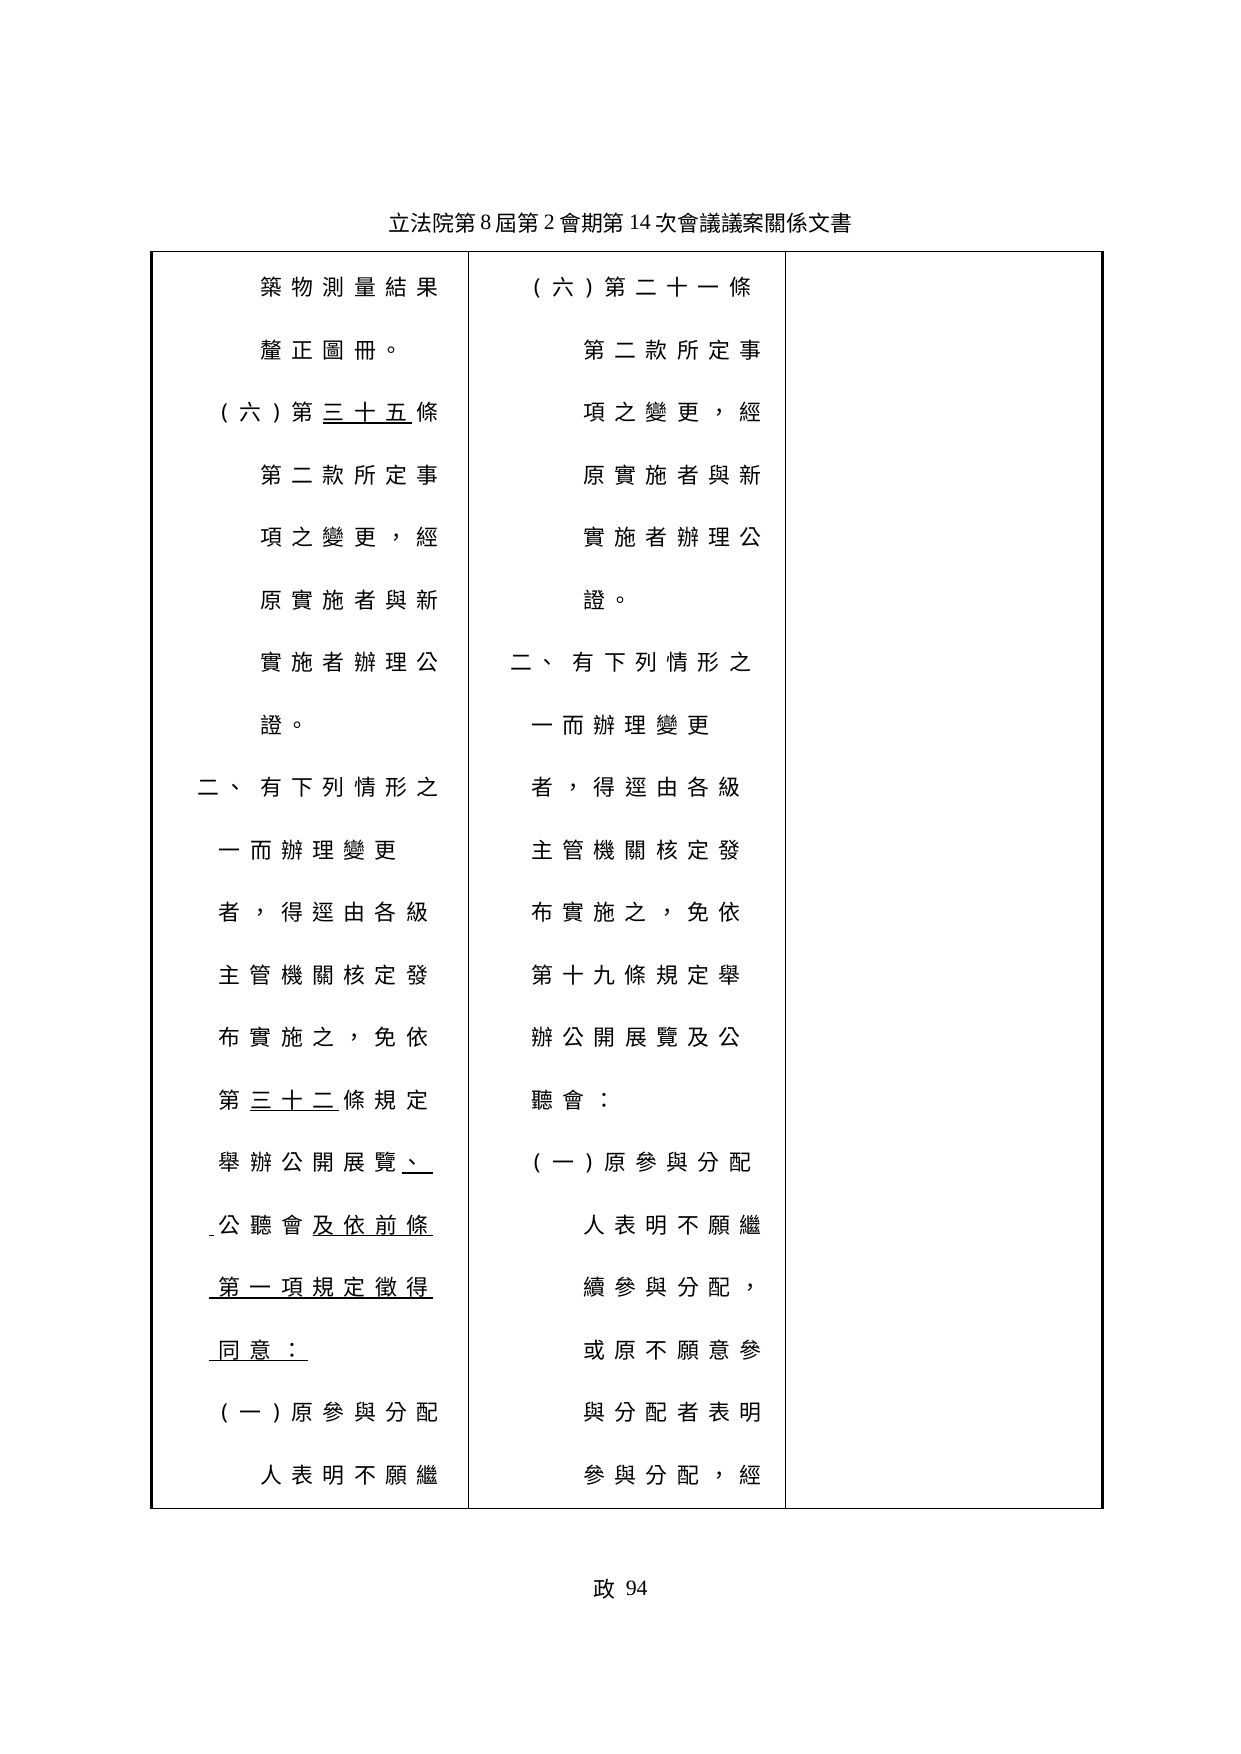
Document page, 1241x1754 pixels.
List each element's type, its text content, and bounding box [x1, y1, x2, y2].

table_cell [786, 252, 1101, 1508]
table_cell (六)第二十一條第二款所定事項之變更，經原實施者與新實施者辦理公證。 二、有下列情形之一而辦理變更者，得逕由各級主管機關核定發布實施之，免依第十九條規定舉辦公開展覽及公聽會： (一)原參與分配人表明不願繼續參與分配，或原不願意參與分配者表明參與分配，經 [469, 252, 785, 1508]
table_cell 築物測量結果釐正圖冊。 (六)第三十五條第二款所定事項之變更，經原實施者與新實施者辦理公證。 二、有下列情形之一而辦理變更者，得逕由各級主管機關核定發布實施之，免依第三十二條規定舉辦公開展覽、公聽會及依前條第一項規定徵得同意： (一)原參與分配人表明不願繼 [153, 252, 468, 1508]
